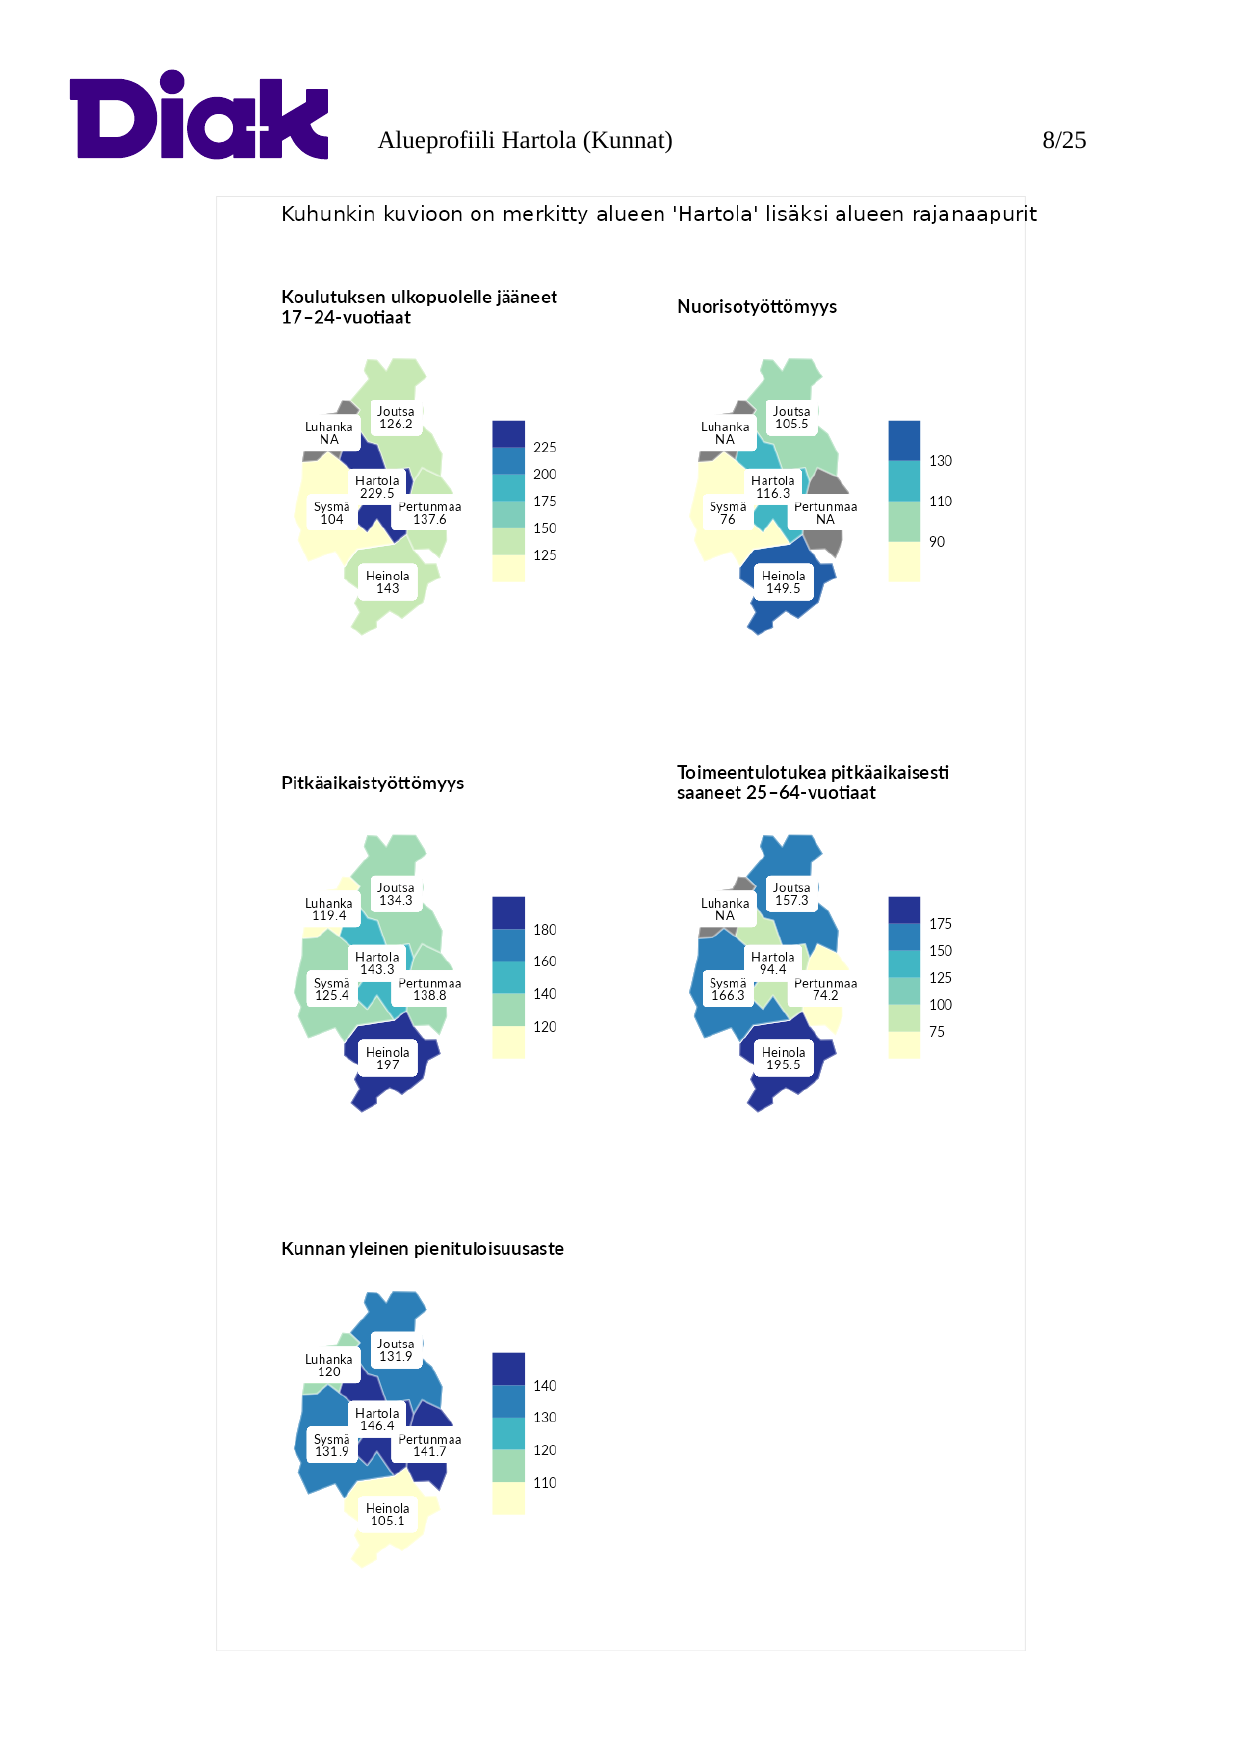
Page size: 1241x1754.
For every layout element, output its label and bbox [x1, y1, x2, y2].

picture [61, 196, 1179, 1651]
